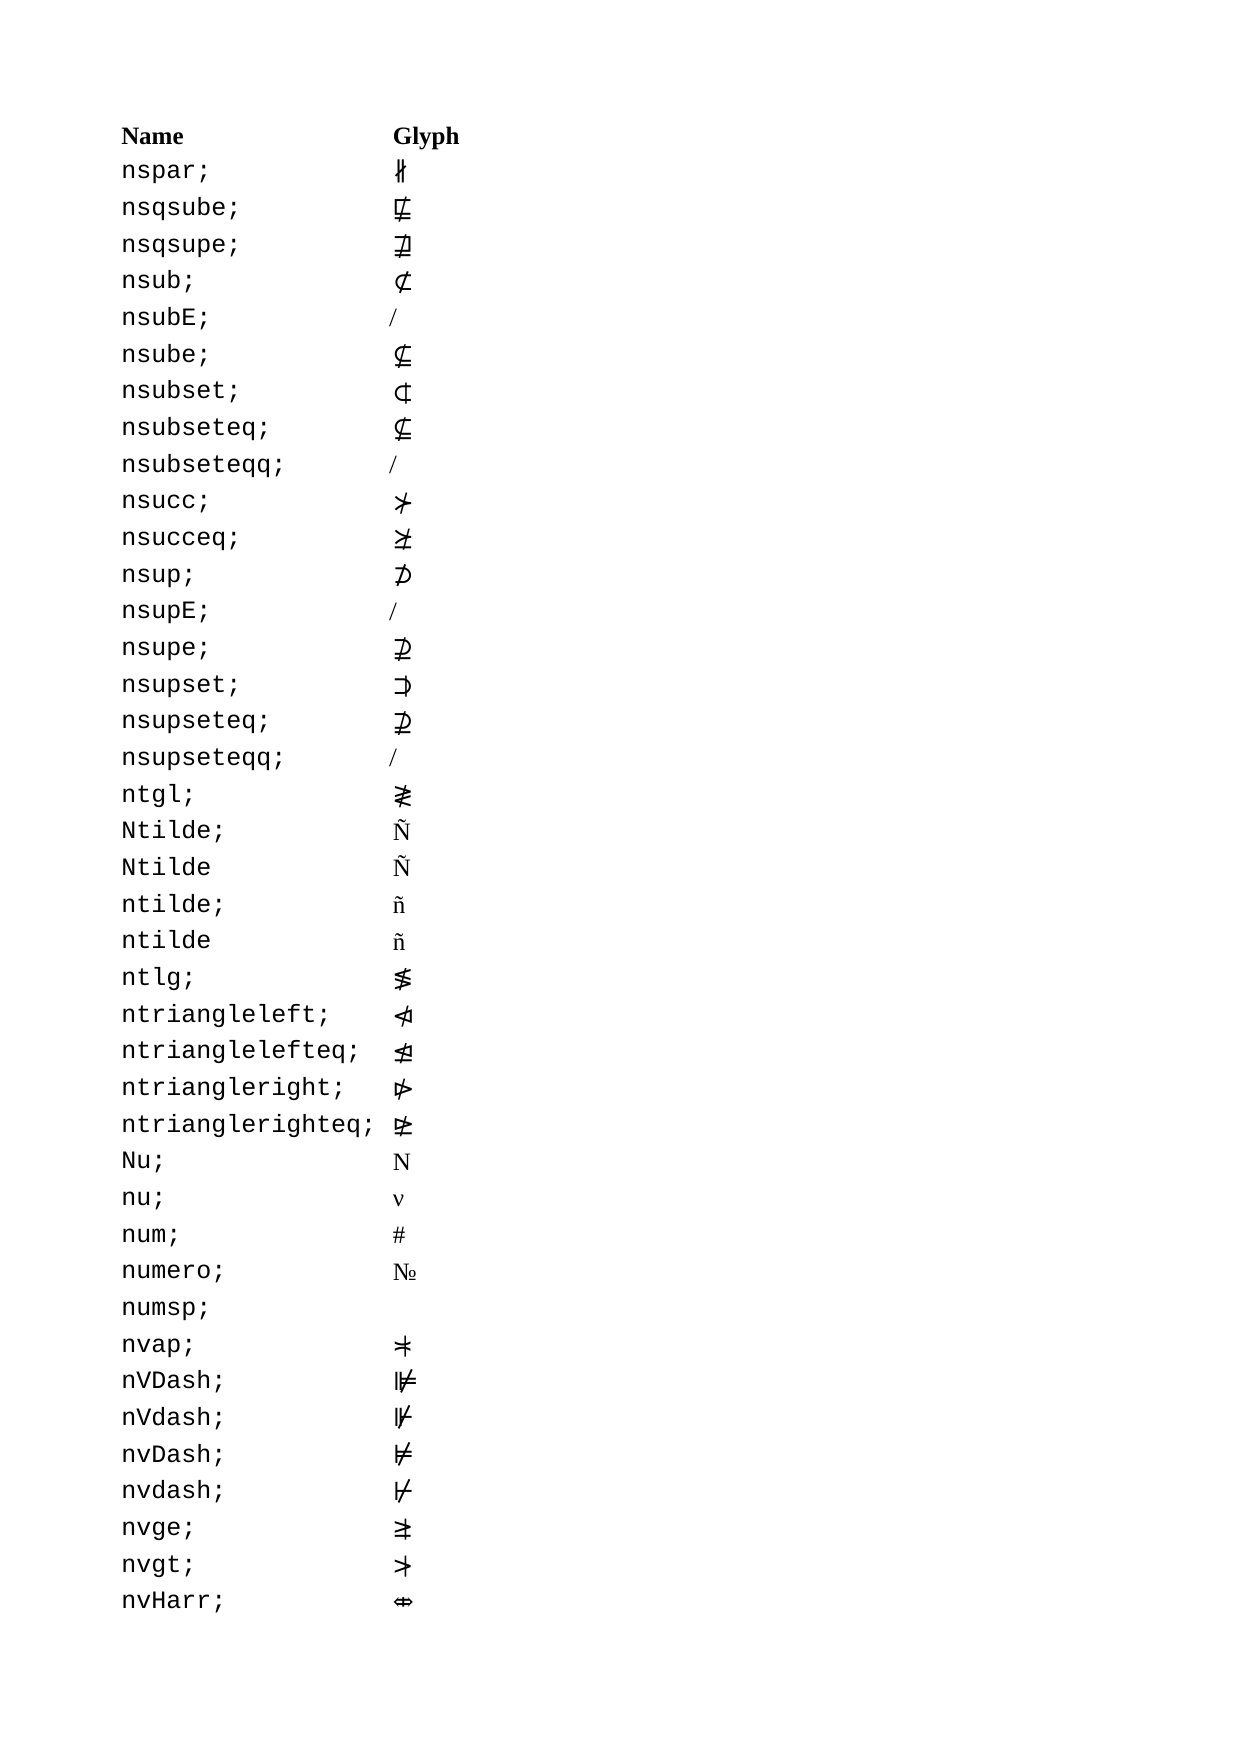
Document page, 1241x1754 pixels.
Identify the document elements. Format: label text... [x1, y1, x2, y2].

table_cell ⊈ [390, 409, 631, 446]
table_cell ⊁ [390, 483, 631, 519]
table_cell nsupe; [118, 629, 390, 666]
table_cell nvge; [118, 1509, 390, 1546]
table_cell nvdash; [118, 1473, 390, 1509]
table_cell nvHarr; [118, 1583, 390, 1619]
table_cell nu; [118, 1179, 390, 1216]
table_cell nsucc; [118, 483, 390, 519]
table_cell ≸ [390, 959, 631, 996]
table_header Glyph [390, 118, 631, 153]
table_cell ñ [390, 886, 631, 923]
table_cell ⋫ [390, 1069, 631, 1106]
table_cell nvgt; [118, 1546, 390, 1583]
table_cell nsubseteq; [118, 409, 390, 446]
table_cell nvap; [118, 1326, 390, 1363]
table_cell ntriangleright; [118, 1069, 390, 1106]
table_cell nsucceq; [118, 519, 390, 556]
table_cell ⊉ [390, 703, 631, 739]
table_cell [390, 1289, 631, 1326]
table_cell ⪰̸ [390, 519, 631, 556]
table_cell nspar; [118, 153, 390, 189]
table_cell ⊬ [390, 1473, 631, 1509]
table_cell ntriangleleft; [118, 996, 390, 1033]
table_cell nsubseteqq; [118, 446, 390, 483]
table_cell ⋢ [390, 189, 631, 226]
table_cell ≥⃒ [390, 1509, 631, 1546]
table_cell ⫅̸ [390, 299, 631, 336]
table_cell ntrianglerighteq; [118, 1106, 390, 1143]
table_cell ⋣ [390, 226, 631, 263]
table_cell Nu; [118, 1143, 390, 1179]
table_cell ⊅ [390, 556, 631, 593]
table_cell ntilde [118, 923, 390, 959]
table_cell ≍⃒ [390, 1326, 631, 1363]
table_cell ⋬ [390, 1033, 631, 1069]
table_cell ⋪ [390, 996, 631, 1033]
table_cell ⫅̸ [390, 446, 631, 483]
table_cell numsp; [118, 1289, 390, 1326]
table_cell ⫆̸ [390, 593, 631, 629]
table_cell nVdash; [118, 1399, 390, 1436]
table_cell ntlg; [118, 959, 390, 996]
table_cell nsube; [118, 336, 390, 373]
table_cell ntilde; [118, 886, 390, 923]
table_header Name [118, 118, 390, 153]
table_cell ⊈ [390, 336, 631, 373]
table_cell ⊮ [390, 1399, 631, 1436]
table_cell >⃒ [390, 1546, 631, 1583]
table_cell nvDash; [118, 1436, 390, 1473]
table_cell nVDash; [118, 1363, 390, 1399]
table_cell Ntilde; [118, 813, 390, 849]
table_cell nsupseteq; [118, 703, 390, 739]
table_cell nsupset; [118, 666, 390, 703]
table_cell ⊂⃒ [390, 373, 631, 409]
table_cell numero; [118, 1253, 390, 1289]
table_cell ⫆̸ [390, 739, 631, 776]
table_cell ⊯ [390, 1363, 631, 1399]
table_cell nsqsube; [118, 189, 390, 226]
table_cell ⤄ [390, 1583, 631, 1619]
table_cell num; [118, 1216, 390, 1253]
table_cell ntrianglelefteq; [118, 1033, 390, 1069]
table_cell ν [390, 1179, 631, 1216]
table_cell № [390, 1253, 631, 1289]
table_cell nsup; [118, 556, 390, 593]
table_cell ≹ [390, 776, 631, 813]
table_cell ñ [390, 923, 631, 959]
table_cell Ñ [390, 849, 631, 886]
table_cell nsupE; [118, 593, 390, 629]
table_cell nsupseteqq; [118, 739, 390, 776]
table_cell ⊃⃒ [390, 666, 631, 703]
table_cell ntgl; [118, 776, 390, 813]
table_cell ⊉ [390, 629, 631, 666]
table_cell # [390, 1216, 631, 1253]
table_cell ⋭ [390, 1106, 631, 1143]
table_cell ∦ [390, 153, 631, 189]
table_cell ⊭ [390, 1436, 631, 1473]
table_cell nsub; [118, 263, 390, 299]
table_cell nsubset; [118, 373, 390, 409]
table_cell nsqsupe; [118, 226, 390, 263]
table_cell ⊄ [390, 263, 631, 299]
table_cell Ν [390, 1143, 631, 1179]
table_cell Ñ [390, 813, 631, 849]
table_cell nsubE; [118, 299, 390, 336]
table_cell Ntilde [118, 849, 390, 886]
